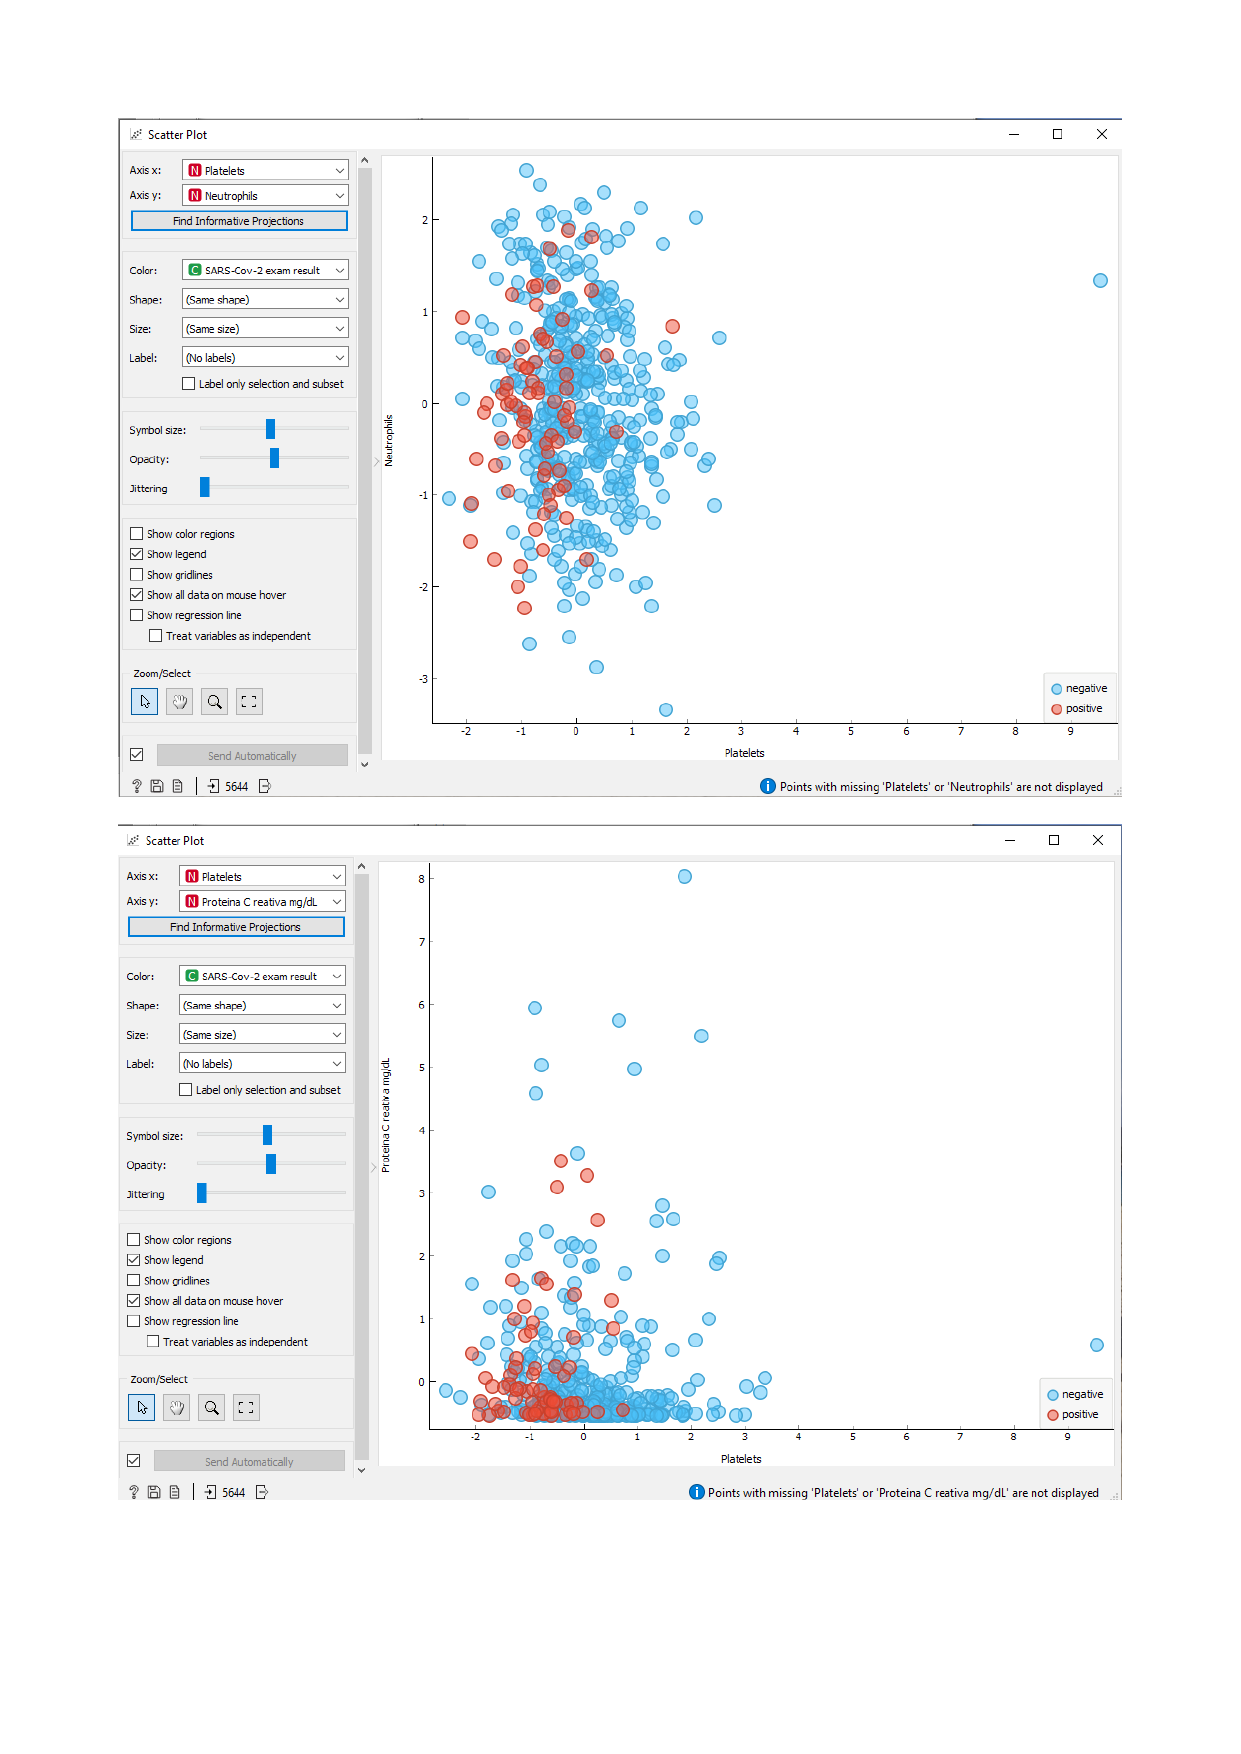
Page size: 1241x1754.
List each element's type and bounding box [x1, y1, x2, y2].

picture [118, 824, 1122, 1500]
picture [118, 118, 1122, 797]
